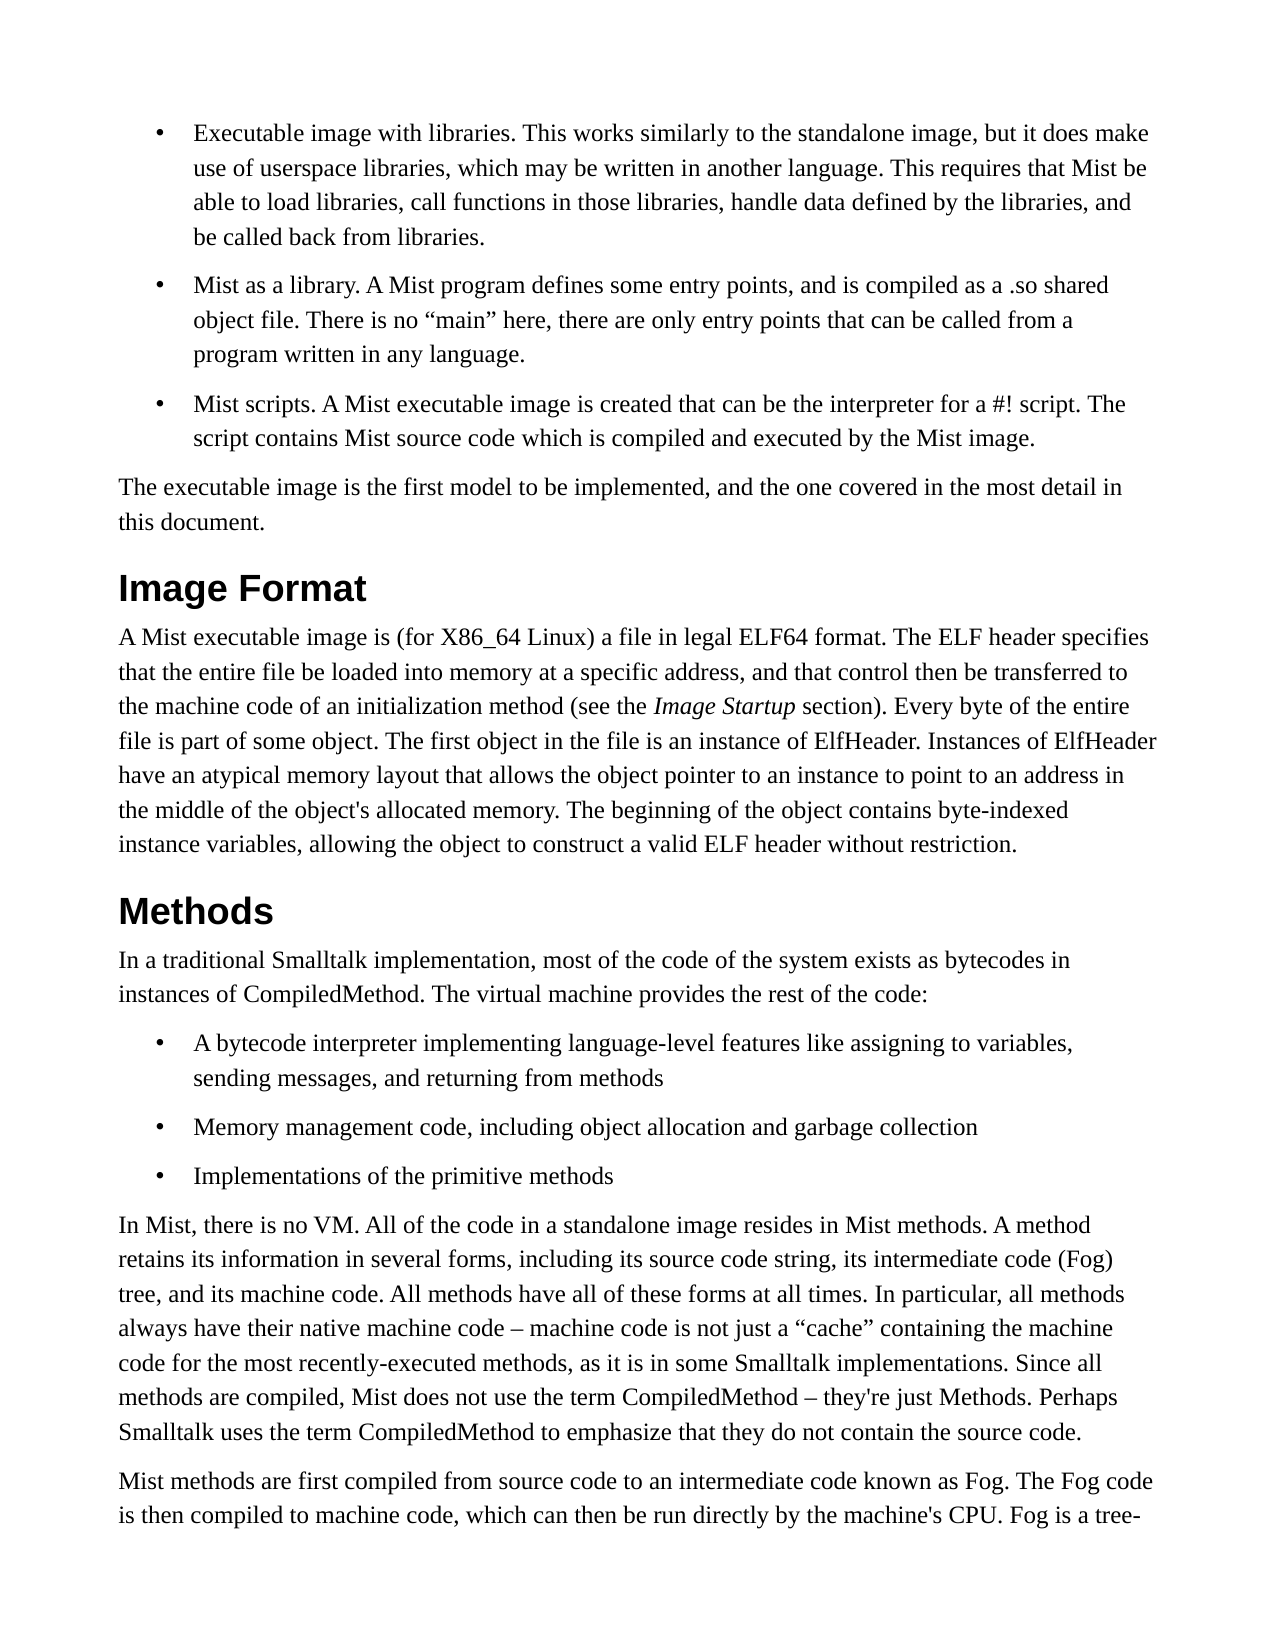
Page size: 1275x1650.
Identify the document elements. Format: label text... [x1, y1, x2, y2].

text The executable image is the first model to be implemented, and the one covered in the most detail in this document. [118, 472, 1157, 535]
list Implementations of the primitive methods [156, 1161, 1157, 1190]
list Mist as a library. A Mist program defines some entry points, and is compiled as a .so shared object file. There is no “main” here, there are only entry points that can be called from a program written in any language. [156, 271, 1157, 368]
list A bytecode interpreter implementing language-level features like assigning to variables, sending messages, and returning from methods [156, 1028, 1157, 1092]
subtitle Image Format [118, 566, 1157, 610]
text In a traditional Smalltalk implementation, most of the code of the system exists as bytecodes in instances of CompiledMethod. The virtual machine provides the rest of the code: [118, 945, 1157, 1008]
list Memory management code, including object allocation and garbage collection [156, 1112, 1157, 1141]
text A Mist executable image is (for X86_64 Linux) a file in legal ELF64 format. The ELF header specifies that the entire file be loaded into memory at a specific address, and that control then be transferred to the machine code of an initialization method (see the Image Startup section). Every byte of the entire file is part of some object. The first object in the file is an instance of ElfHeader. Instances of ElfHeader have an atypical memory layout that allows the object pointer to an instance to point to an address in the middle of the object's allocated memory. The beginning of the object contains byte-indexed instance variables, allowing the object to construct a valid ELF header without restriction. [118, 622, 1157, 858]
list Mist scripts. A Mist executable image is created that can be the interpreter for a #! script. The script contains Mist source code which is compiled and executed by the Mist image. [156, 389, 1157, 452]
subtitle Methods [118, 889, 1157, 932]
text Mist methods are first compiled from source code to an intermediate code known as Fog. The Fog code is then compiled to machine code, which can then be run directly by the machine's CPU. Fog is a tree- [118, 1466, 1157, 1529]
list Executable image with libraries. This works similarly to the standalone image, but it does make use of userspace libraries, which may be written in another language. This requires that Mist be able to load libraries, call functions in those libraries, handle data defined by the libraries, and be called back from libraries. [156, 118, 1157, 250]
text In Mist, there is no VM. All of the code in a standalone image resides in Mist methods. A method retains its information in several forms, including its source code string, its intermediate code (Fog) tree, and its machine code. All methods have all of these forms at all times. In particular, all methods always have their native machine code – machine code is not just a “cache” containing the machine code for the most recently-executed methods, as it is in some Smalltalk implementations. Since all methods are compiled, Mist does not use the term CompiledMethod – they're just Methods. Perhaps Smalltalk uses the term CompiledMethod to emphasize that they do not contain the source code. [118, 1210, 1157, 1446]
